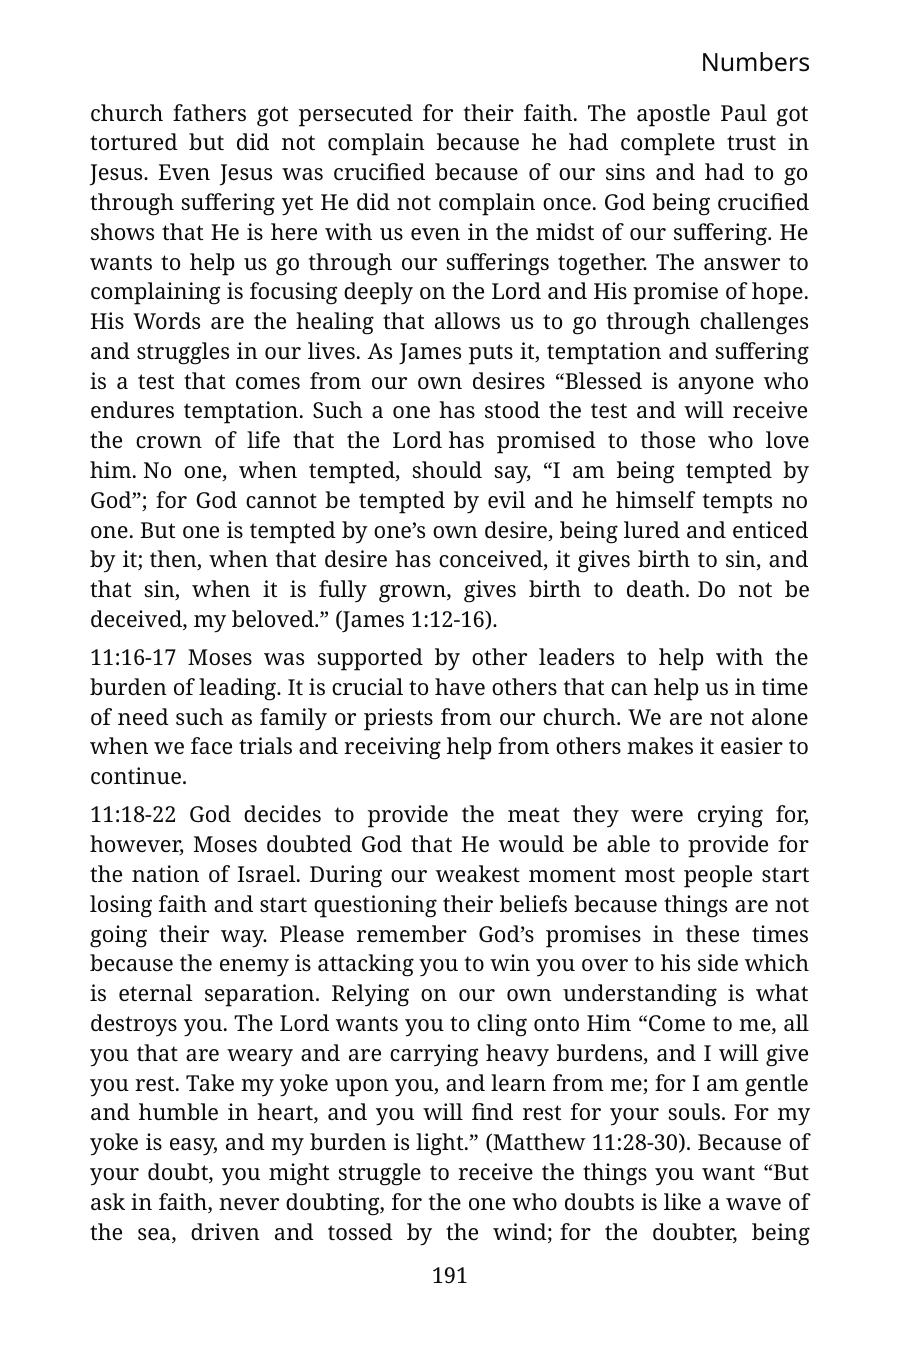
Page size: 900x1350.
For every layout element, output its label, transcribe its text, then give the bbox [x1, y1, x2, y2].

text church fathers got persecuted for their faith. The apostle Paul got tortured but did not complain because he had complete trust in Jesus. Even Jesus was crucified because of our sins and had to go through suffering yet He did not complain once. God being crucified shows that He is here with us even in the midst of our suffering. He wants to help us go through our sufferings together. The answer to complaining is focusing deeply on the Lord and His promise of hope. His Words are the healing that allows us to go through challenges and struggles in our lives. As James puts it, temptation and suffering is a test that comes from our own desires “Blessed is anyone who endures temptation. Such a one has stood the test and will receive the crown of life that the Lord has promised to those who love him. No one, when tempted, should say, “I am being tempted by God”; for God cannot be tempted by evil and he himself tempts no one. But one is tempted by one’s own desire, being lured and enticed by it; then, when that desire has conceived, it gives birth to sin, and that sin, when it is fully grown, gives birth to death. Do not be deceived, my beloved.” (James 1:12-16). [90, 97, 810, 634]
text 11:18-22 God decides to provide the meat they were crying for, however, Moses doubted God that He would be able to provide for the nation of Israel. During our weakest moment most people start losing faith and start questioning their beliefs because things are not going their way. Please remember God’s promises in these times because the enemy is attacking you to win you over to his side which is eternal separation. Relying on our own understanding is what destroys you. The Lord wants you to cling onto Him “Come to me, all you that are weary and are carrying heavy burdens, and I will give you rest. Take my yoke upon you, and learn from me; for I am gentle and humble in heart, and you will find rest for your souls. For my yoke is easy, and my burden is light.” (Matthew 11:28-30). Because of your doubt, you might struggle to receive the things you want “But ask in faith, never doubting, for the one who doubts is like a wave of the sea, driven and tossed by the wind; for the doubter, being [90, 799, 810, 1246]
text 11:16-17 Moses was supported by other leaders to help with the burden of leading. It is crucial to have others that can help us in time of need such as family or priests from our church. We are not alone when we face trials and receiving help from others makes it easier to continue. [90, 642, 810, 791]
